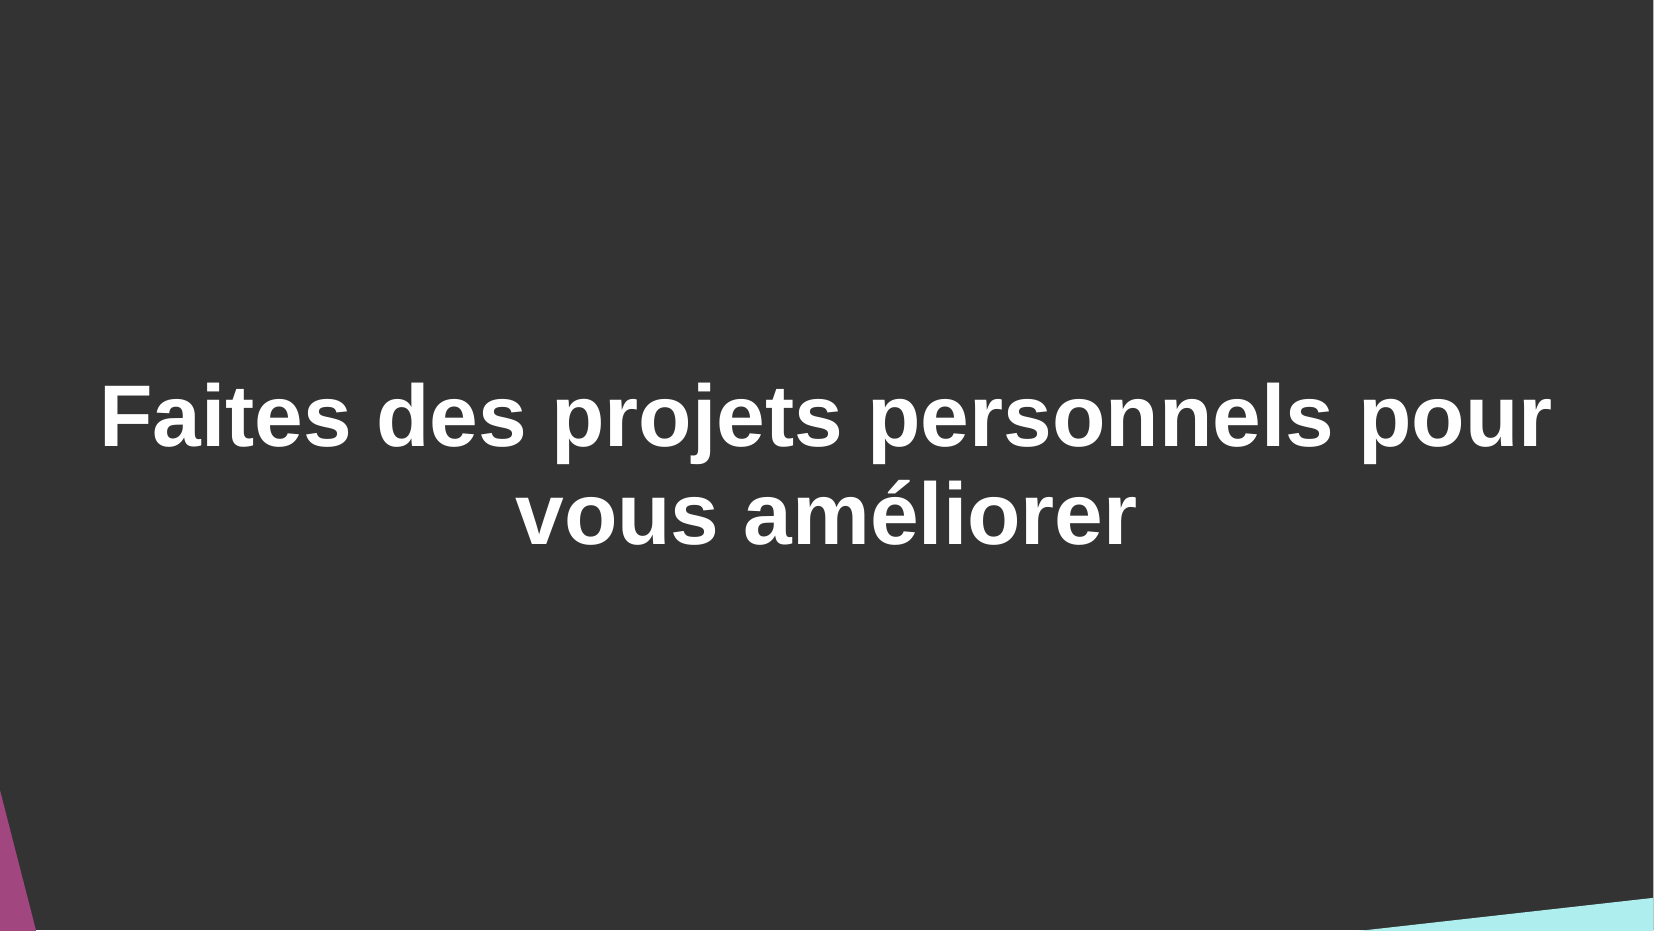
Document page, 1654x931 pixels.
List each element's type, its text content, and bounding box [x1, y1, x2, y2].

text_box [1358, 897, 1654, 931]
title Faites des projets personnels pour vous améliorer [31, 367, 1622, 563]
text_box [0, 790, 37, 931]
